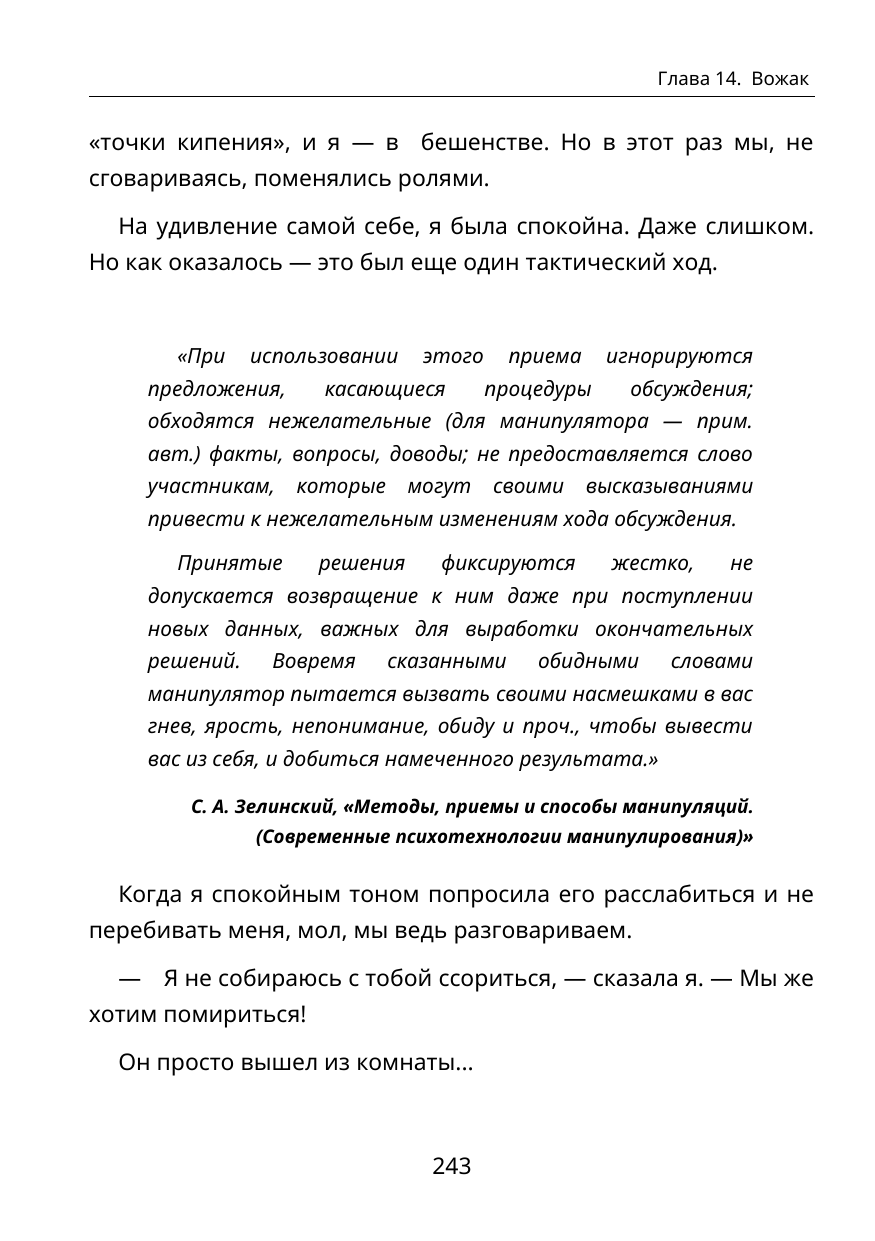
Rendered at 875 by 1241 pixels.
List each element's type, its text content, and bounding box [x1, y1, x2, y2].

text Когда я спокойным тоном попросила его расслабиться и не перебивать меня, мол, мы ведь разговариваем. [88, 878, 815, 946]
text На удивление самой себе, я была спокойна. Даже слишком. Но как оказалось — это был еще один тактический ход. [88, 210, 815, 277]
list Я не собираюсь с тобой ссориться, — сказала я. — Мы же хотим помириться! [88, 962, 815, 1029]
text С. А. Зелинский, «Методы, приемы и способы манипуляций. (Современные психотехнологии манипулирования)» [148, 788, 756, 848]
text «При использовании этого приема игнорируются предложения, касающиеся процедуры обсуждения; обходятся нежелательные (для манипулятора — прим. авт.) факты, вопросы, доводы; не предоставляется слово участникам, которые могут своими высказываниями привести к нежелательным изменениям хода обсуждения. [148, 341, 756, 532]
text Принятые решения фиксируются жестко, не допускается возвращение к ним даже при поступлении новых данных, важных для выработки окончательных решений. Вовремя сказанными обидными словами манипулятор пытается вызвать своими насмешками в вас гнев, ярость, непонимание, обиду и проч., чтобы вывести вас из себя, и добиться намеченного результата.» [148, 548, 756, 772]
text «точки кипения», и я — в бешенстве. Но в этот раз мы, не сговариваясь, поменялись ролями. [88, 126, 815, 193]
text Он просто вышел из комнаты... [88, 1046, 815, 1077]
